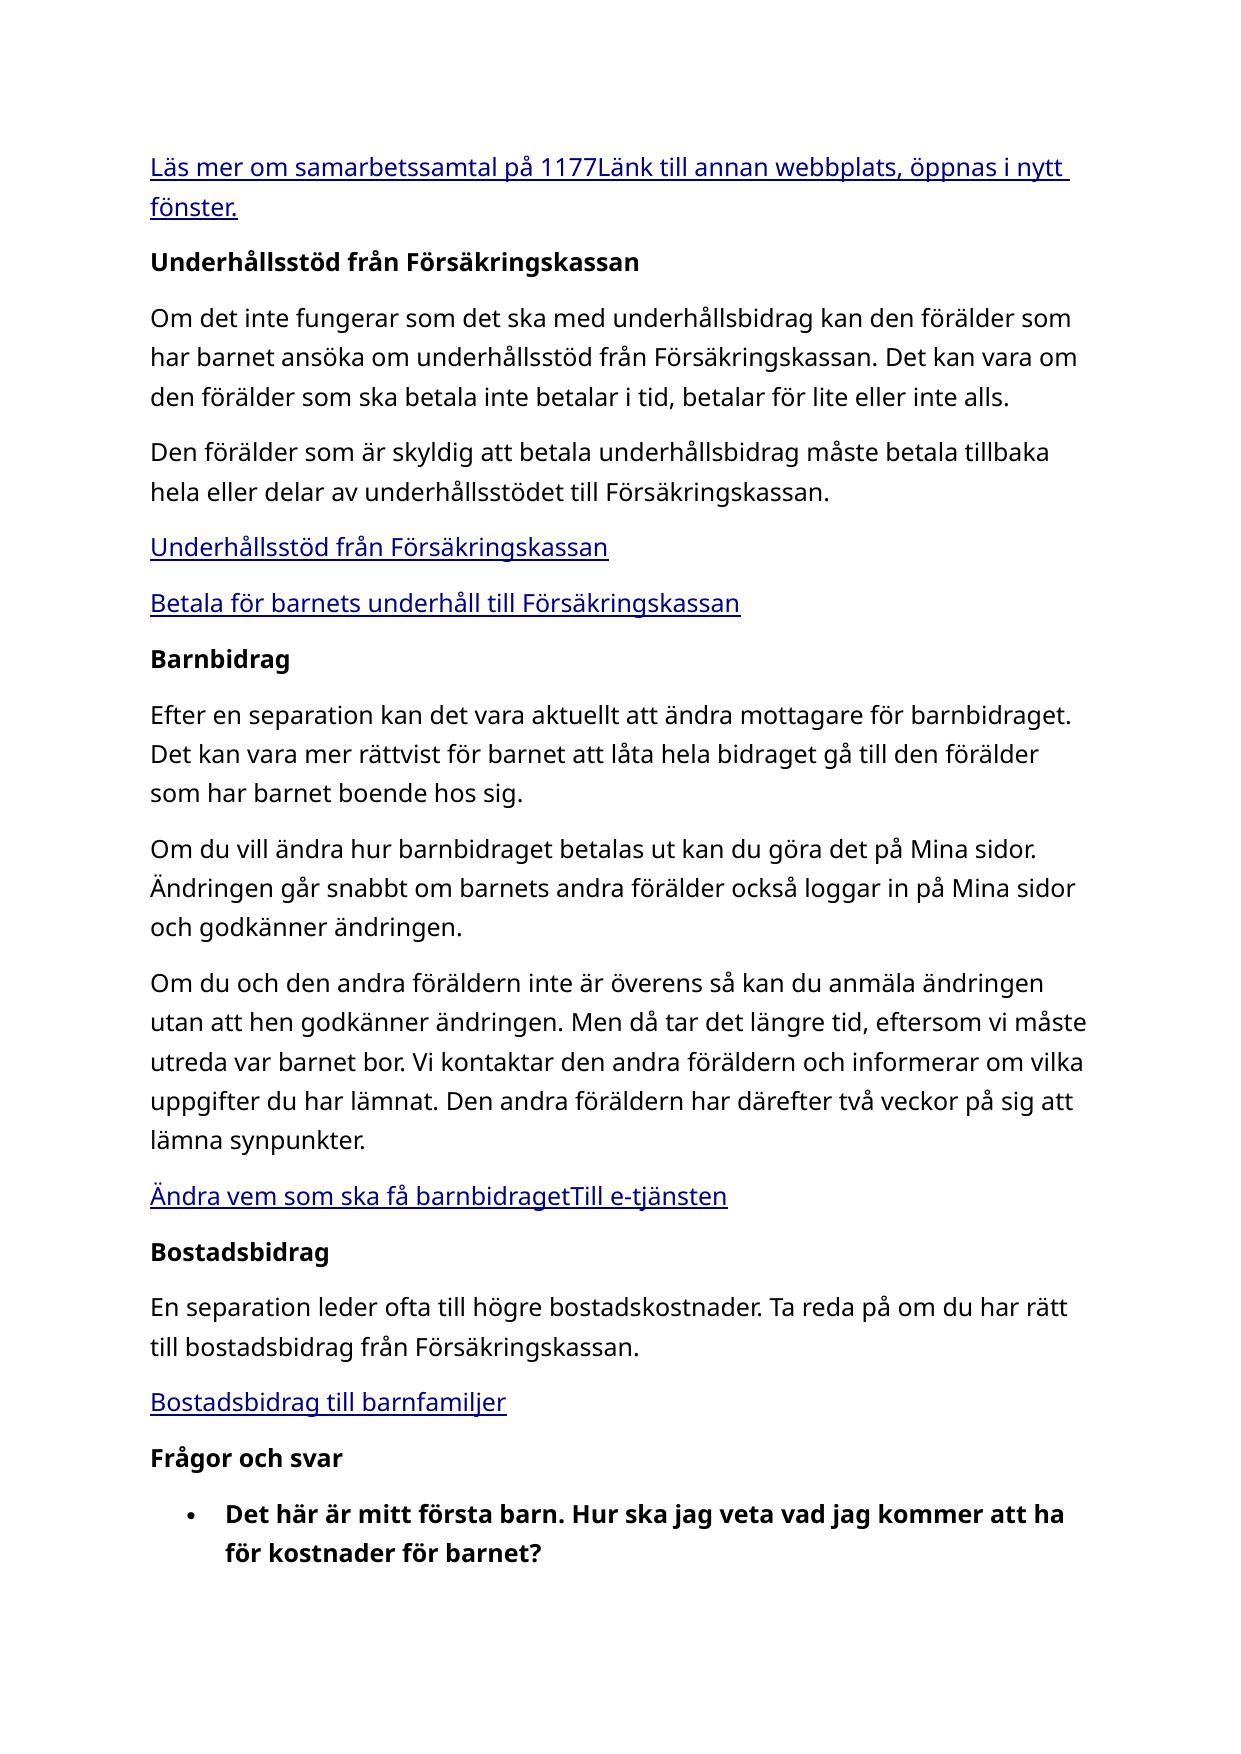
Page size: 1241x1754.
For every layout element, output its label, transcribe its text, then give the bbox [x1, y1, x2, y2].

text Frågor och svar [150, 1441, 1090, 1475]
text Om det inte fungerar som det ska med underhållsbidrag kan den förälder som har barnet ansöka om underhållsstöd från Försäkringskassan. Det kan vara om den förälder som ska betala inte betalar i tid, betalar för lite eller inte alls. [150, 301, 1090, 413]
text Den förälder som är skyldig att betala underhållsbidrag måste betala tillbaka hela eller delar av underhållsstödet till Försäkringskassan. [150, 435, 1090, 508]
text Efter en separation kan det vara aktuellt att ändra mottagare för barnbidraget. Det kan vara mer rättvist för barnet att låta hela bidraget gå till den förälder som har barnet boende hos sig. [150, 697, 1090, 810]
text Läs mer om samarbetssamtal på 1177Länk till annan webbplats, öppnas i nytt fönster. [150, 150, 1090, 223]
text Om du och den andra föräldern inte är överens så kan du anmäla ändringen utan att hen godkänner ändringen. Men då tar det längre tid, eftersom vi måste utreda var barnet bor. Vi kontaktar den andra föräldern och informerar om vilka uppgifter du har lämnat. Den andra föräldern har därefter två veckor på sig att lämna synpunkter. [150, 966, 1090, 1157]
text Om du vill ändra hur barnbidraget betalas ut kan du göra det på Mina sidor. Ändringen går snabbt om barnets andra förälder också loggar in på Mina sidor och godkänner ändringen. [150, 832, 1090, 944]
text Bostadsbidrag till barnfamiljer [150, 1385, 1090, 1419]
text En separation leder ofta till högre bostadskostnader. Ta reda på om du har rätt till bostadsbidrag från Försäkringskassan. [150, 1290, 1090, 1363]
list Det här är mitt första barn. Hur ska jag veta vad jag kommer att ha för kostnader för barnet? [187, 1497, 1090, 1570]
text Underhållsstöd från Försäkringskassan [150, 245, 1090, 279]
text Betala för barnets underhåll till Försäkringskassan [150, 586, 1090, 620]
text Ändra vem som ska få barnbidragetTill e-tjänsten [150, 1178, 1090, 1212]
text Bostadsbidrag [150, 1234, 1090, 1268]
text Barnbidrag [150, 642, 1090, 676]
text Underhållsstöd från Försäkringskassan [150, 530, 1090, 564]
